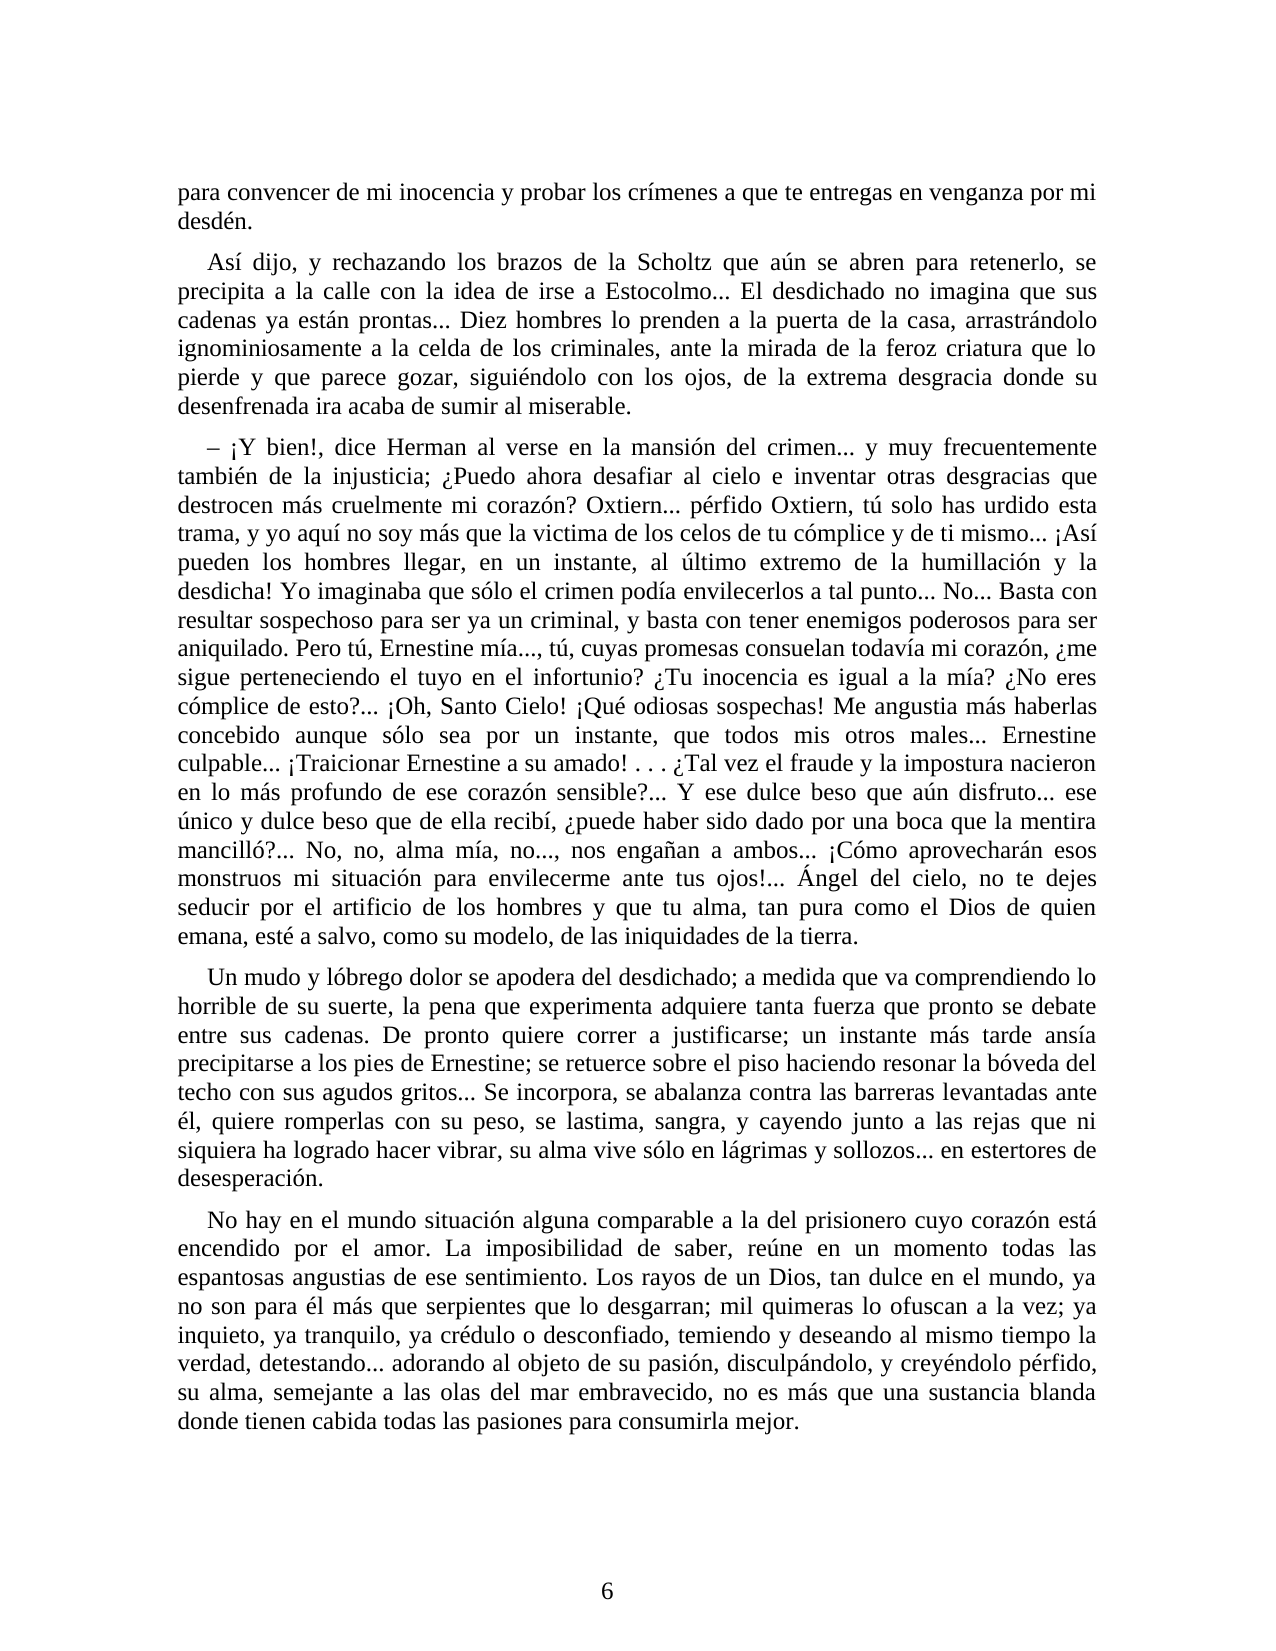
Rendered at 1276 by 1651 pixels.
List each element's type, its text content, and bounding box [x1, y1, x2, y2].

text Así dijo, y rechazando los brazos de la Scholtz que aún se abren para retenerlo, se precipita a la calle con la idea de irse a Estocolmo... El desdichado no imagina que sus cadenas ya están prontas... Diez hombres lo prenden a la puerta de la casa, arrastrándolo ignominiosamente a la celda de los criminales, ante la mirada de la feroz criatura que lo pierde y que parece gozar, siguiéndolo con los ojos, de la extrema desgracia donde su desenfrenada ira acaba de sumir al miserable. [177, 247, 1098, 420]
text – ¡Y bien!, dice Herman al verse en la mansión del crimen... y muy frecuentemente también de la injusticia; ¿Puedo ahora desafiar al cielo e inventar otras desgracias que destrocen más cruelmente mi corazón? Oxtiern... pérfido Oxtiern, tú solo has urdido esta trama, y yo aquí no soy más que la victima de los celos de tu cómplice y de ti mismo... ¡Así pueden los hombres llegar, en un instante, al último extremo de la humillación y la desdicha! Yo imaginaba que sólo el crimen podía envilecerlos a tal punto... No... Basta con resultar sospechoso para ser ya un criminal, y basta con tener enemigos poderosos para ser aniquilado. Pero tú, Ernestine mía..., tú, cuyas promesas consuelan todavía mi corazón, ¿me sigue perteneciendo el tuyo en el infortunio? ¿Tu inocencia es igual a la mía? ¿No eres cómplice de esto?... ¡Oh, Santo Cielo! ¡Qué odiosas sospechas! Me angustia más haberlas concebido aunque sólo sea por un instante, que todos mis otros males... Ernestine culpable... ¡Traicionar Ernestine a su amado! . . . ¿Tal vez el fraude y la impostura nacieron en lo más profundo de ese corazón sensible?... Y ese dulce beso que aún disfruto... ese único y dulce beso que de ella recibí, ¿puede haber sido dado por una boca que la mentira mancilló?... No, no, alma mía, no..., nos engañan a ambos... ¡Cómo aprovecharán esos monstruos mi situación para envilecerme ante tus ojos!... Ángel del cielo, no te dejes seducir por el artificio de los hombres y que tu alma, tan pura como el Dios de quien emana, esté a salvo, como su modelo, de las iniquidades de la tierra. [177, 432, 1098, 950]
text No hay en el mundo situación alguna comparable a la del prisionero cuyo corazón está encendido por el amor. La imposibilidad de saber, reúne en un momento todas las espantosas angustias de ese sentimiento. Los rayos de un Dios, tan dulce en el mundo, ya no son para él más que serpientes que lo desgarran; mil quimeras lo ofuscan a la vez; ya inquieto, ya tranquilo, ya crédulo o desconfiado, temiendo y deseando al mismo tiempo la verdad, detestando... adorando al objeto de su pasión, disculpándolo, y creyéndolo pérfido, su alma, semejante a las olas del mar embravecido, no es más que una sustancia blanda donde tienen cabida todas las pasiones para consumirla mejor. [177, 1205, 1098, 1435]
text para convencer de mi inocencia y probar los crímenes a que te entregas en venganza por mi desdén. [177, 177, 1098, 235]
text Un mudo y lóbrego dolor se apodera del desdichado; a medida que va comprendiendo lo horrible de su suerte, la pena que experimenta adquiere tanta fuerza que pronto se debate entre sus cadenas. De pronto quiere correr a justificarse; un instante más tarde ansía precipitarse a los pies de Ernestine; se retuerce sobre el piso haciendo resonar la bóveda del techo con sus agudos gritos... Se incorpora, se abalanza contra las barreras levantadas ante él, quiere romperlas con su peso, se lastima, sangra, y cayendo junto a las rejas que ni siquiera ha logrado hacer vibrar, su alma vive sólo en lágrimas y sollozos... en estertores de desesperación. [177, 962, 1098, 1192]
